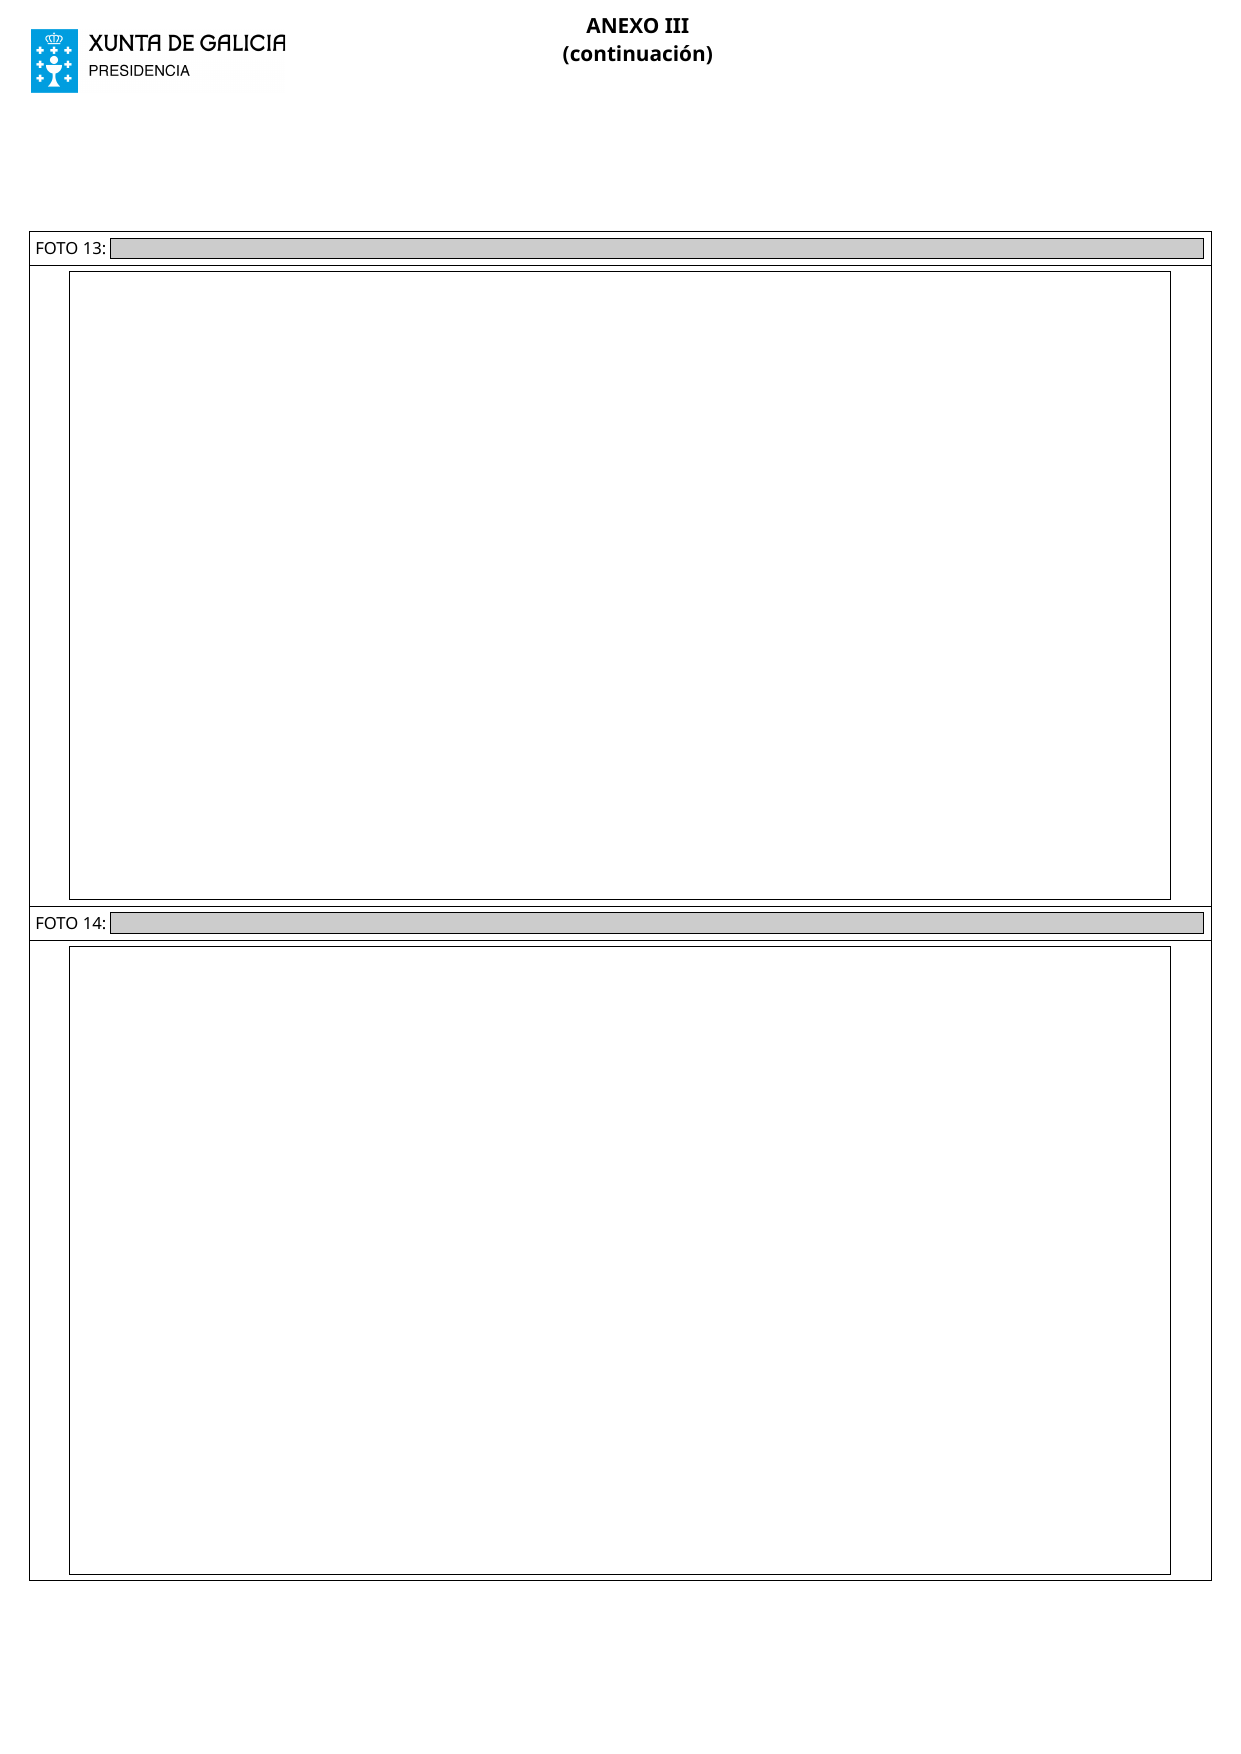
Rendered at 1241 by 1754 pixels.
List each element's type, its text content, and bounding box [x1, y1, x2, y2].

picture [47, 66, 61, 86]
table_cell [30, 941, 1211, 1580]
table_cell FOTO 14: [30, 907, 1211, 940]
table_cell [30, 266, 1211, 906]
picture [79, 29, 286, 93]
table_header FOTO 13: [30, 232, 1211, 265]
